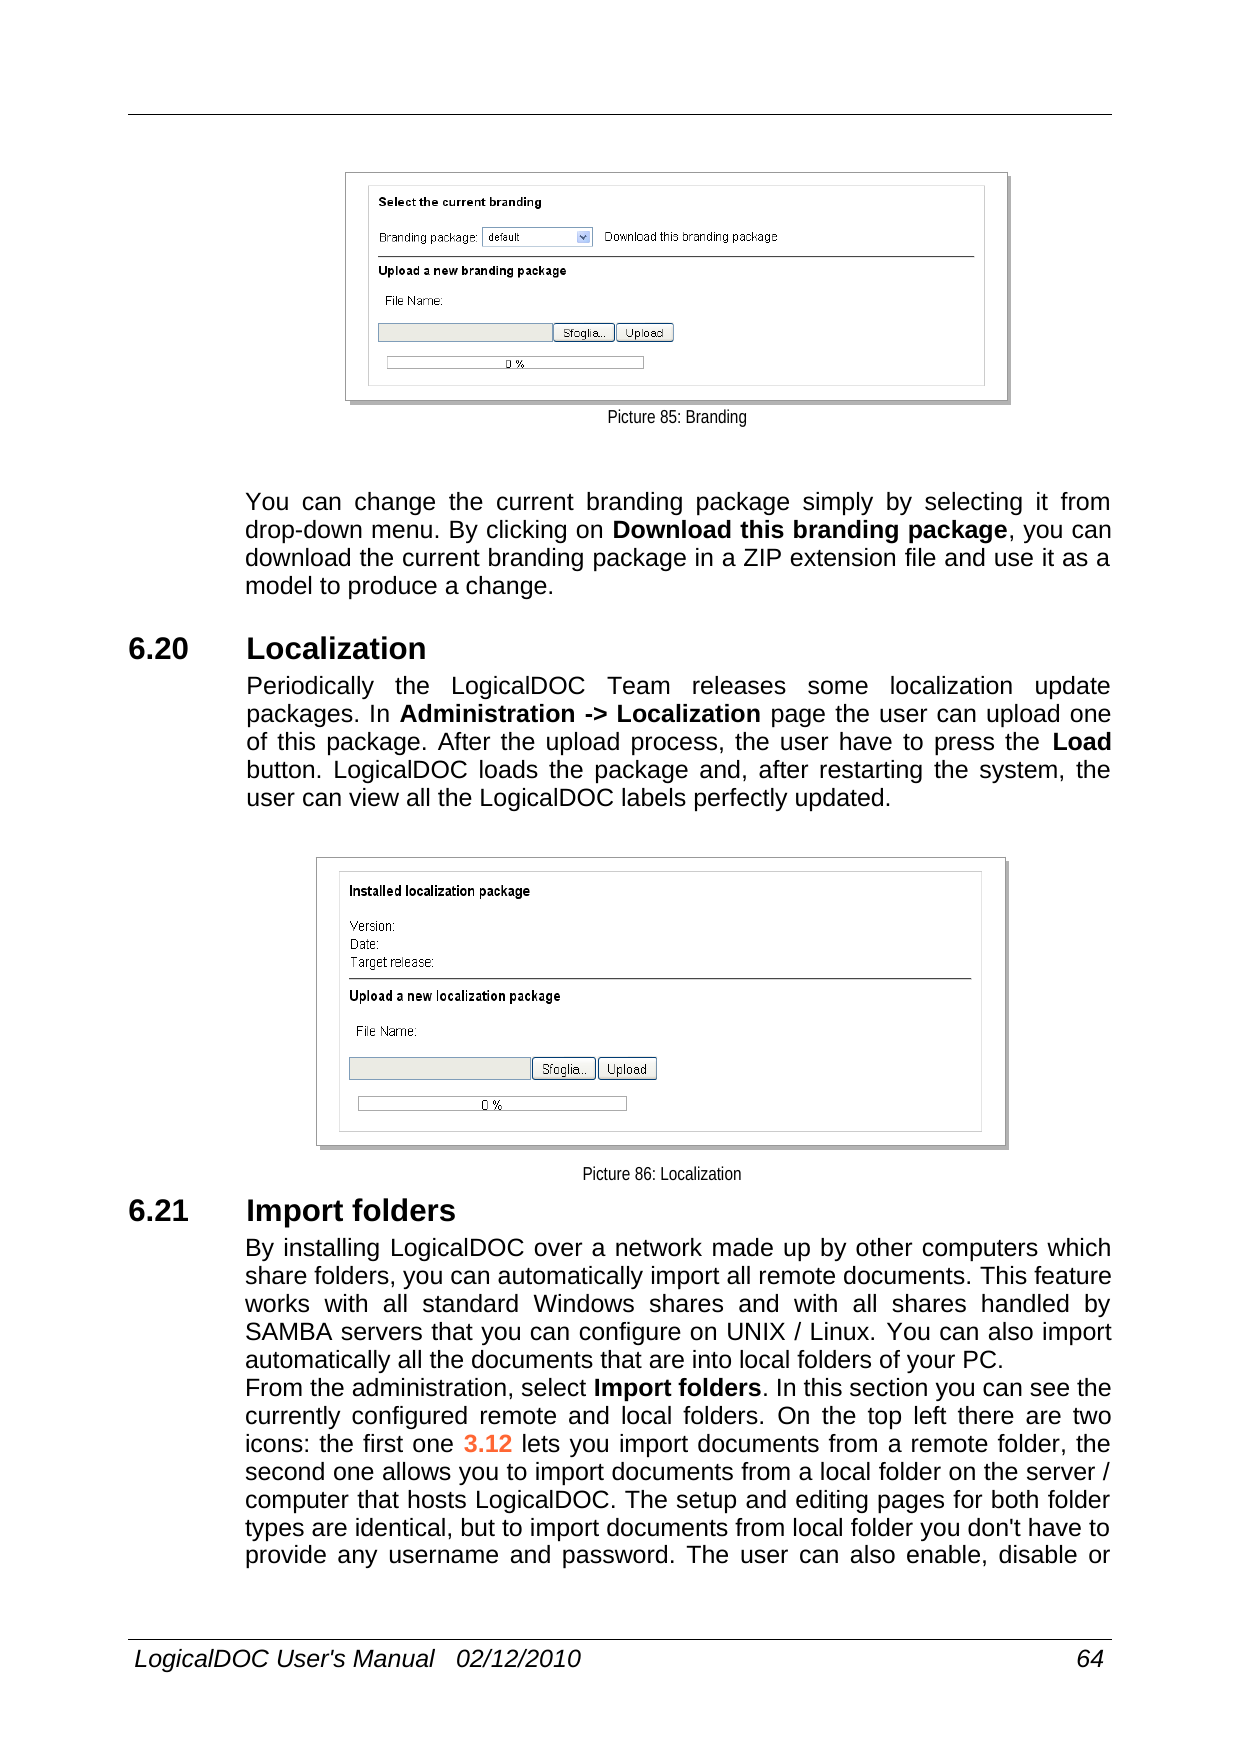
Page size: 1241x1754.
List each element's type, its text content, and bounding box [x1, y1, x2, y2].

text From the administration, select Import folders. In this section you can see the currently configured remote and local folders. On the top left there are two icons: the first one 3.12 lets you import documents from a remote folder, the second one allows you to import documents from a local folder on the server / computer that hosts LogicalDOC. The setup and editing pages for both folder types are identical, but to import documents from local folder you don't have to provide any username and password. The user can also enable, disable or [245, 1374, 1112, 1569]
picture [332, 865, 989, 1137]
list Picture 86: Localization [316, 1146, 1008, 1185]
text Picture 85: Branding [345, 401, 1009, 428]
text By installing LogicalDOC over a network made up by other computers which share folders, you can automatically import all remote documents. This feature works with all standard Windows shares and with all shares handled by SAMBA servers that you can configure on UNIX / Linux. You can also import automatically all the documents that are into local folders of your PC. [245, 1234, 1112, 1374]
text Periodically the LogicalDOC Team releases some localization update packages. In Administration -> Localization page the user can upload one of this package. After the upload process, the user have to press the Load button. LogicalDOC loads the package and, after restarting the system, the user can view all the LogicalDOC labels perfectly updated. [246, 672, 1112, 812]
text You can change the current branding package simply by selecting it from drop-down menu. By clicking on Download this branding package, you can download the current branding package in a ZIP extension file and use it as a model to produce a change. [245, 488, 1112, 600]
picture [361, 180, 991, 391]
subtitle Localization [128, 631, 1112, 666]
subtitle Import folders [128, 1137, 1112, 1228]
